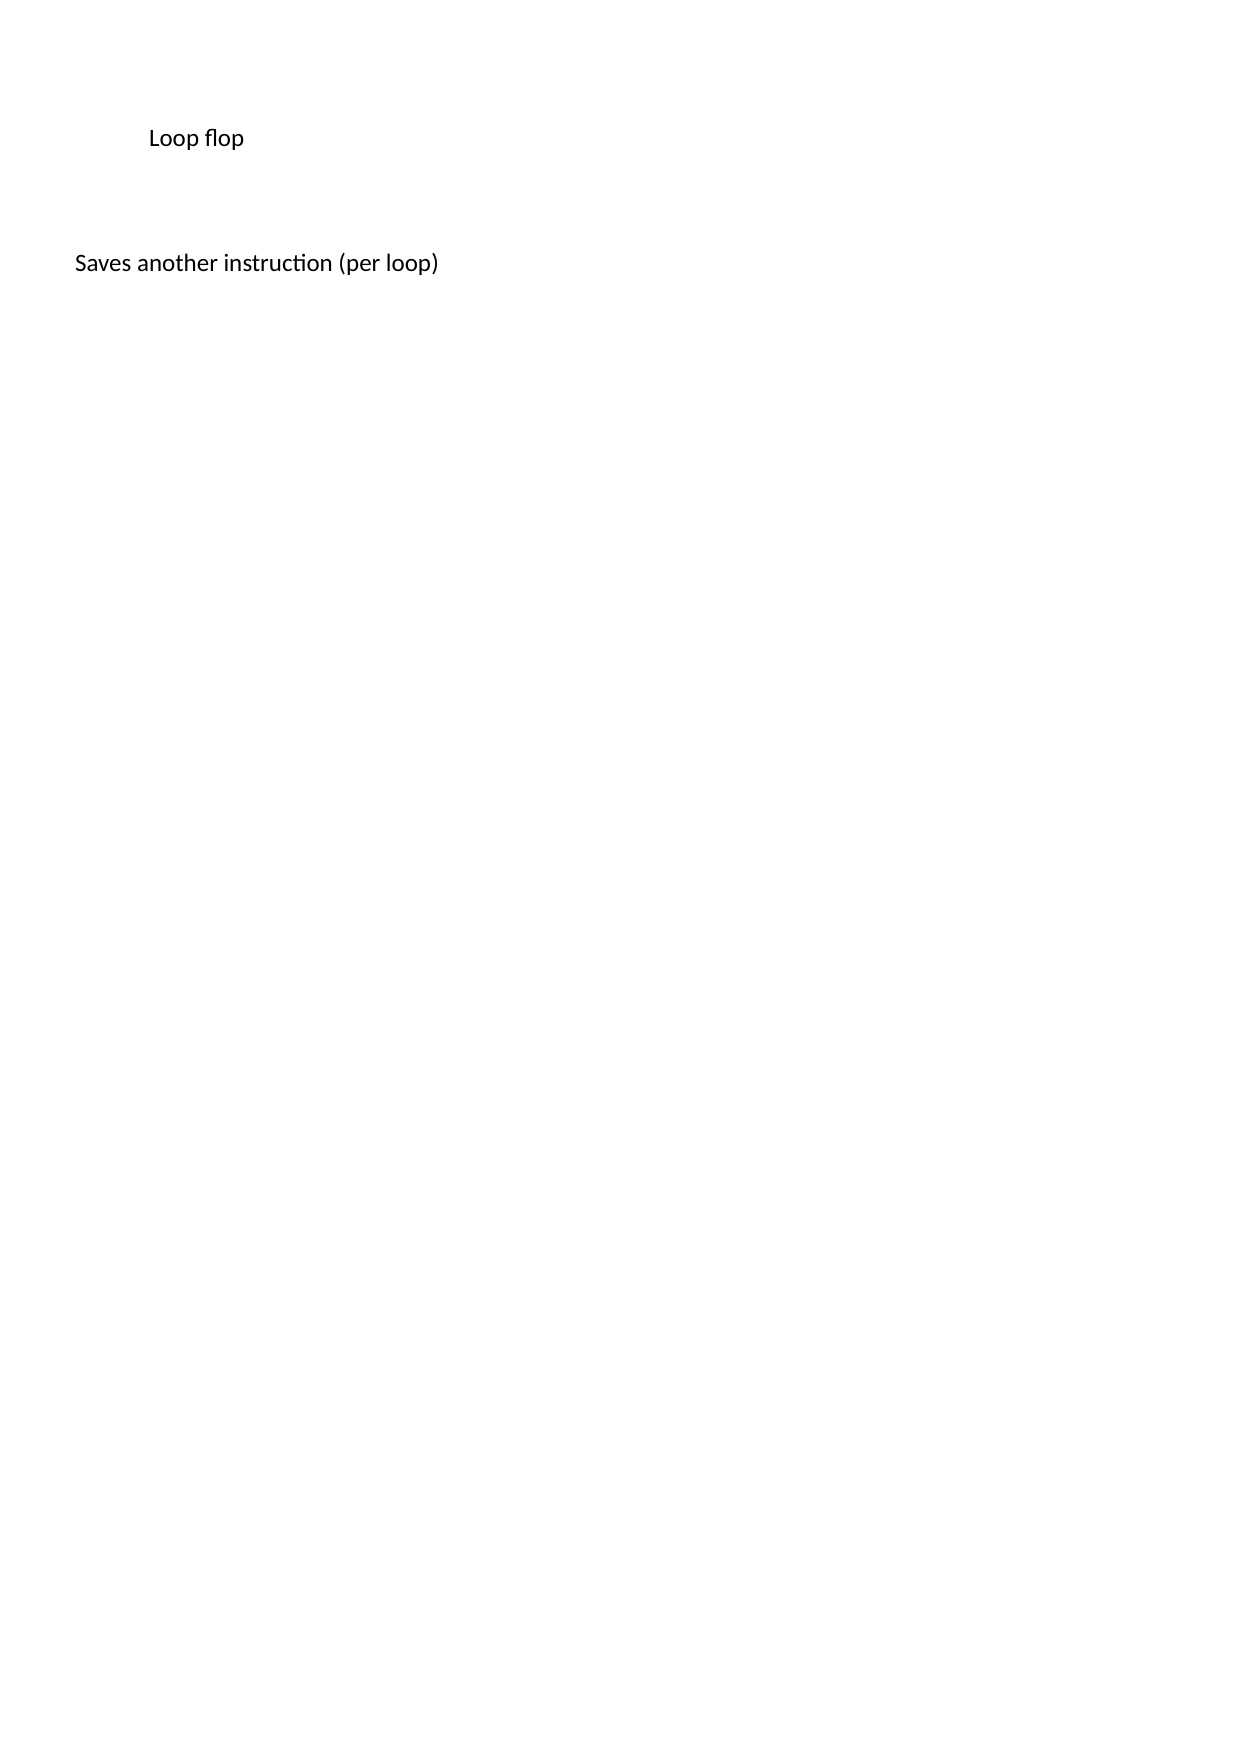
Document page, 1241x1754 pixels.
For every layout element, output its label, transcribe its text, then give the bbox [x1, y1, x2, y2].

text Saves another instruction (per loop) [75, 221, 1166, 283]
text Loop flop [75, 96, 1166, 158]
